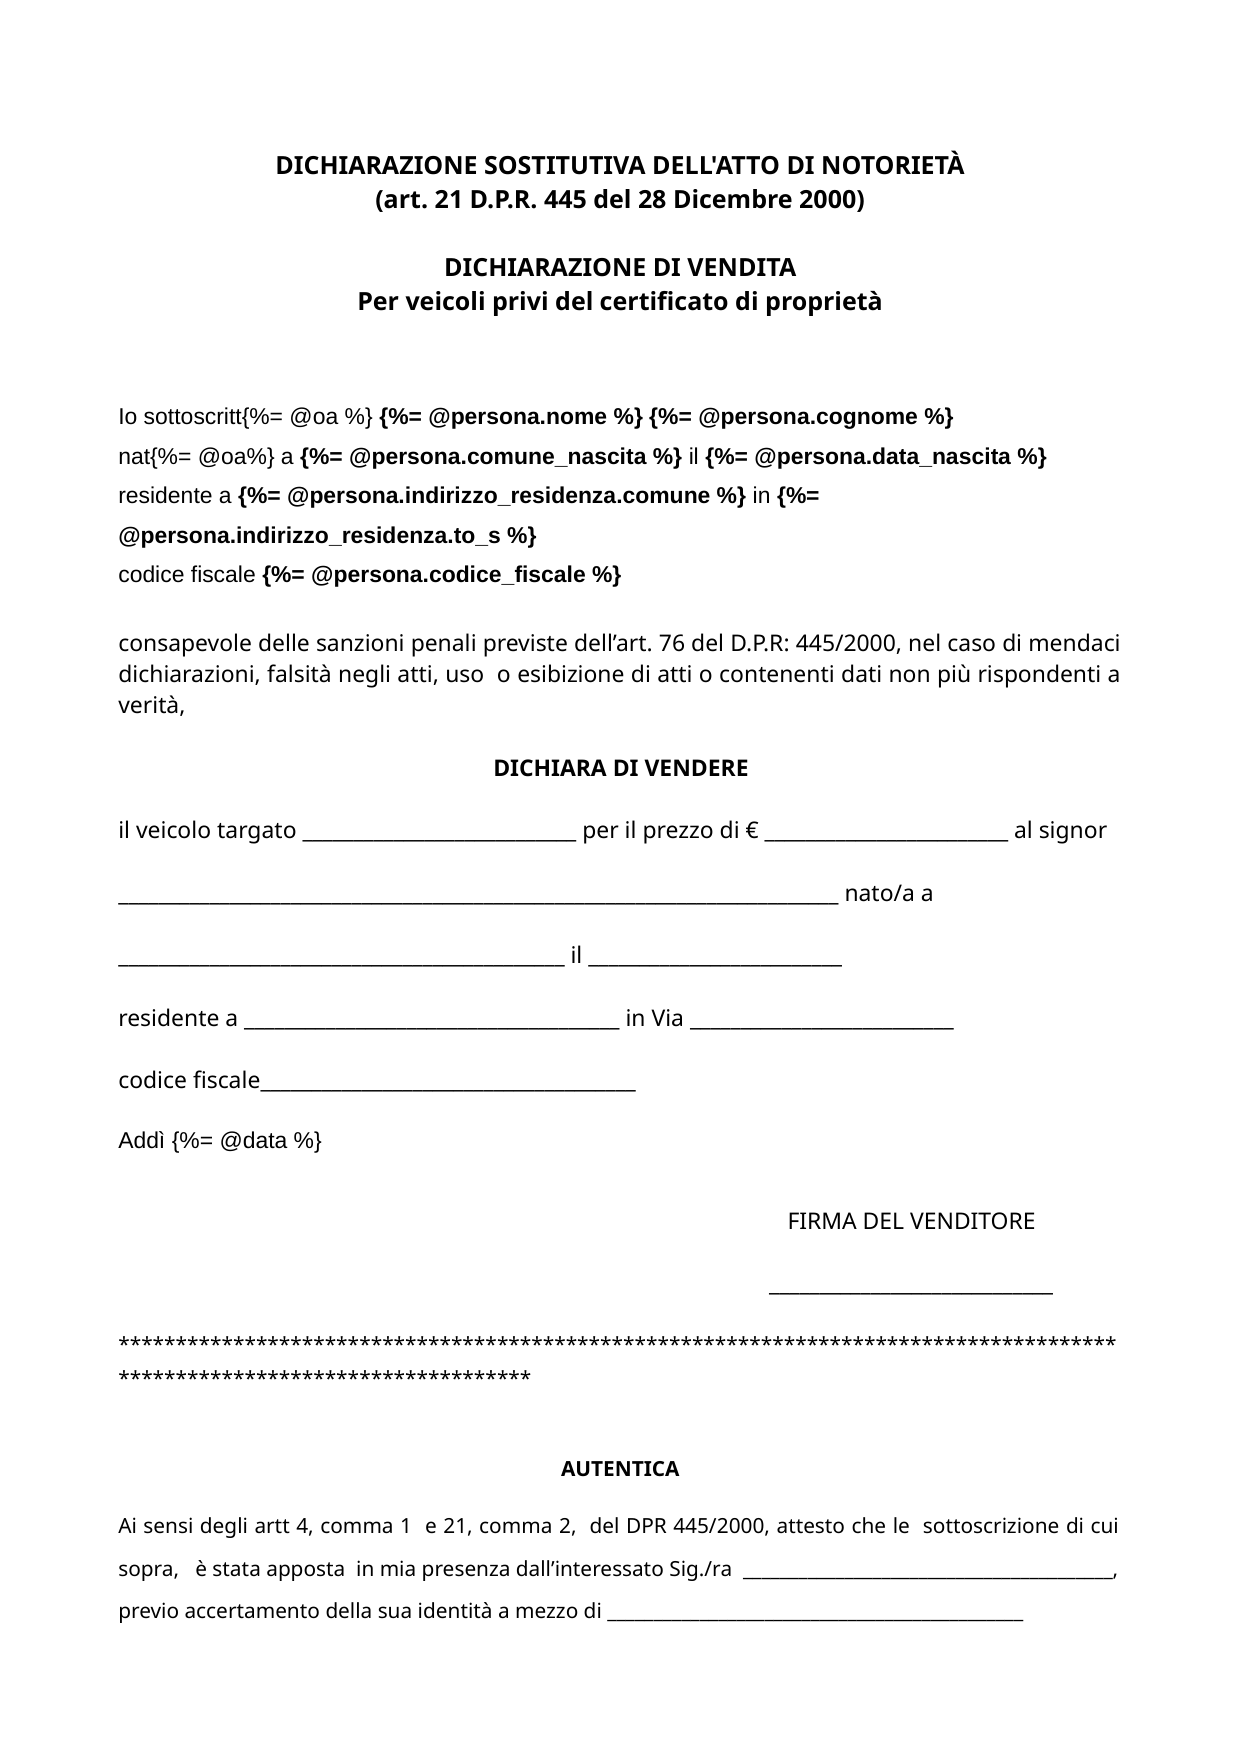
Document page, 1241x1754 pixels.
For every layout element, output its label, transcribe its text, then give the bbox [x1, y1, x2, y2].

text residente a {%= @persona.indirizzo_residenza.comune %} in {%= @persona.indirizzo_residenza.to_s %} [118, 482, 1122, 548]
text Io sottoscritt{%= @oa %} {%= @persona.nome %} {%= @persona.cognome %} [118, 403, 1122, 429]
text FIRMA DEL VENDITORE [699, 1205, 1123, 1236]
text Per veicoli privi del certificato di proprietà [118, 284, 1122, 318]
text Ai sensi degli artt 4, comma 1 e 21, comma 2, del DPR 445/2000, attesto che le sottoscrizione di cui sopra, è stata apposta in mia presenza dall’interessato Sig./ra ________________________________________, [118, 1511, 1122, 1582]
text previo accertamento della sua identità a mezzo di _____________________________________________ [118, 1596, 1122, 1625]
text residente a _____________________________________ in Via __________________________ [118, 1002, 1122, 1033]
text nat{%= @oa%} a {%= @persona.comune_nascita %} il {%= @persona.data_nascita %} [118, 443, 1122, 469]
text DICHIARA DI VENDERE [118, 752, 1123, 783]
text codice fiscale {%= @persona.codice_fiscale %} [118, 561, 1122, 587]
text (art. 21 D.P.R. 445 del 28 Dicembre 2000) [118, 182, 1122, 216]
text DICHIARAZIONE SOSTITUTIVA DELL'ATTO DI NOTORIETÀ [118, 148, 1122, 182]
text Addì {%= @data %} [118, 1127, 1122, 1153]
text codice fiscale_____________________________________ [118, 1064, 1122, 1096]
text ____________________________ [699, 1267, 1123, 1298]
text AUTENTICA [118, 1454, 1122, 1483]
text DICHIARAZIONE DI VENDITA [118, 250, 1122, 284]
text consapevole delle sanzioni penali previste dell’art. 76 del D.P.R: 445/2000, nel caso di mendaci dichiarazioni, falsità negli atti, uso o esibizione di atti o contenenti dati non più rispondenti a verità, [118, 627, 1122, 721]
text *************************************************************************************************************************** [118, 1330, 1122, 1392]
text il veicolo targato ___________________________ per il prezzo di € ________________________ al signor _______________________________________________________________________ nato/a a ____________________________________________ il _________________________ [118, 814, 1122, 971]
